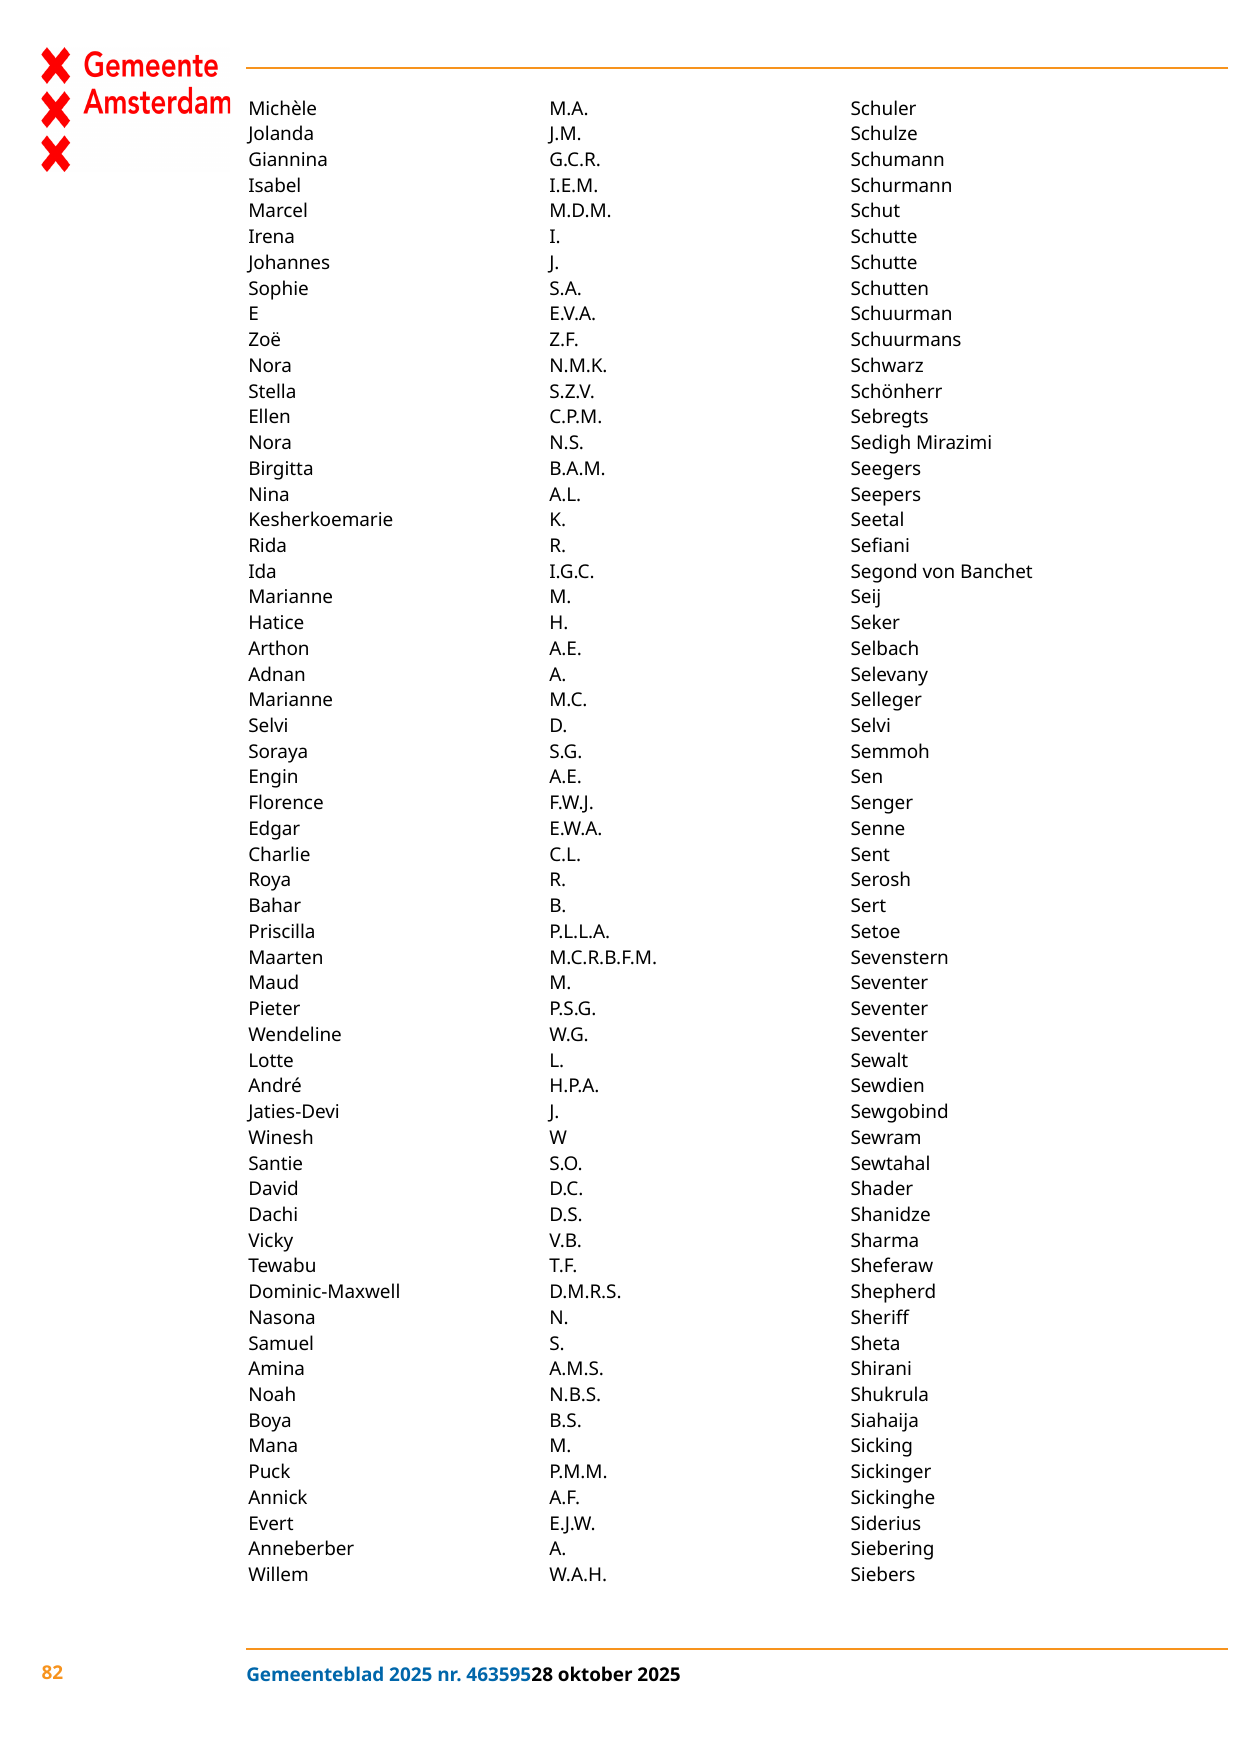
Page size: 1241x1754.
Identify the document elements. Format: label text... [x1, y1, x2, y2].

table_cell Sewtahal [850, 1150, 1152, 1175]
table_cell K. [549, 506, 850, 532]
table_cell D.C. [549, 1175, 850, 1201]
table_cell Irena [248, 224, 549, 249]
table_cell Schwarz [850, 352, 1152, 378]
table_cell Dachi [248, 1201, 549, 1227]
table_cell Nora [248, 429, 549, 455]
table_cell David [248, 1175, 549, 1201]
table_cell Sicking [850, 1433, 1152, 1458]
table_cell Siebers [850, 1561, 1152, 1587]
table_cell Schumann [850, 146, 1152, 172]
table_cell Jolanda [248, 121, 549, 146]
table_cell Shader [850, 1175, 1152, 1201]
table_cell Annick [248, 1484, 549, 1510]
table_cell A.M.S. [549, 1356, 850, 1381]
table_cell C.P.M. [549, 404, 850, 429]
table_cell Sickinger [850, 1459, 1152, 1484]
table_cell Sewalt [850, 1047, 1152, 1072]
table_cell Senne [850, 815, 1152, 841]
table_cell Senger [850, 790, 1152, 815]
table_cell R. [549, 867, 850, 892]
table_cell Nina [248, 481, 549, 506]
table_cell Ellen [248, 404, 549, 429]
table_cell Marcel [248, 198, 549, 223]
table_cell N.M.K. [549, 352, 850, 378]
table_cell Siahaija [850, 1407, 1152, 1433]
table_cell J. [549, 1098, 850, 1124]
table_cell Seetal [850, 506, 1152, 532]
table_cell Boya [248, 1407, 549, 1433]
table_cell Bahar [248, 893, 549, 918]
table_cell Sewram [850, 1124, 1152, 1150]
table_cell G.C.R. [549, 146, 850, 172]
table_cell I. [549, 224, 850, 249]
table_cell Schuurman [850, 301, 1152, 326]
table_cell M.C. [549, 687, 850, 712]
table_cell Sebregts [850, 404, 1152, 429]
table_cell A. [549, 661, 850, 687]
table_cell Isabel [248, 172, 549, 198]
table_cell Semmoh [850, 738, 1152, 764]
table_cell L. [549, 1047, 850, 1072]
table_cell Seventer [850, 970, 1152, 995]
table_cell S.G. [549, 738, 850, 764]
table_cell Jaties-Devi [248, 1098, 549, 1124]
table_cell Schuurmans [850, 326, 1152, 352]
table_cell Winesh [248, 1124, 549, 1150]
table_cell R. [549, 532, 850, 558]
table_cell P.S.G. [549, 995, 850, 1021]
table_cell Siderius [850, 1510, 1152, 1536]
table_cell S.Z.V. [549, 378, 850, 403]
table_cell Vicky [248, 1227, 549, 1253]
table_cell A. [549, 1536, 850, 1561]
table_cell Edgar [248, 815, 549, 841]
table_cell Selvi [248, 712, 549, 738]
table_cell Santie [248, 1150, 549, 1175]
table_cell Seij [850, 584, 1152, 609]
table_cell Seepers [850, 481, 1152, 506]
table_cell Mana [248, 1433, 549, 1458]
table_cell B.A.M. [549, 455, 850, 481]
table_cell C.L. [549, 841, 850, 867]
table_cell Seegers [850, 455, 1152, 481]
table_cell Johannes [248, 249, 549, 275]
table_cell Ida [248, 558, 549, 584]
table_cell N.S. [549, 429, 850, 455]
table_cell Wendeline [248, 1021, 549, 1047]
table_cell Maud [248, 970, 549, 995]
table_cell Sickinghe [850, 1484, 1152, 1510]
table_cell Sevenstern [850, 944, 1152, 969]
table_cell Marianne [248, 687, 549, 712]
table_cell André [248, 1073, 549, 1098]
table_cell H. [549, 609, 850, 635]
picture [41, 47, 231, 172]
table_cell I.G.C. [549, 558, 850, 584]
table_cell E.W.A. [549, 815, 850, 841]
table_cell Michèle [248, 95, 549, 121]
table_cell T.F. [549, 1253, 850, 1278]
table_cell P.M.M. [549, 1459, 850, 1484]
table_cell Schutte [850, 249, 1152, 275]
table_cell N.B.S. [549, 1381, 850, 1407]
table_cell Florence [248, 790, 549, 815]
table_cell Sheferaw [850, 1253, 1152, 1278]
table_cell Anneberber [248, 1536, 549, 1561]
table_cell A.L. [549, 481, 850, 506]
table_cell B. [549, 893, 850, 918]
table_cell Samuel [248, 1330, 549, 1356]
table_cell M.A. [549, 95, 850, 121]
table_cell Sedigh Mirazimi [850, 429, 1152, 455]
table_cell S.A. [549, 275, 850, 301]
table_cell Tewabu [248, 1253, 549, 1278]
table_cell Seventer [850, 1021, 1152, 1047]
table_cell Hatice [248, 609, 549, 635]
table_cell M. [549, 970, 850, 995]
table_cell J.M. [549, 121, 850, 146]
table_cell Noah [248, 1381, 549, 1407]
table_cell E.J.W. [549, 1510, 850, 1536]
table_cell D.S. [549, 1201, 850, 1227]
table_cell Schurmann [850, 172, 1152, 198]
table_cell Priscilla [248, 918, 549, 944]
table_cell A.F. [549, 1484, 850, 1510]
table_cell Dominic-Maxwell [248, 1278, 549, 1304]
table_cell Sert [850, 893, 1152, 918]
table_cell Schönherr [850, 378, 1152, 403]
table_cell Schut [850, 198, 1152, 223]
table_cell Nora [248, 352, 549, 378]
table_cell E [248, 301, 549, 326]
table_cell Sen [850, 764, 1152, 789]
table_cell Engin [248, 764, 549, 789]
table_cell Adnan [248, 661, 549, 687]
table_cell A.E. [549, 764, 850, 789]
table_cell Sewgobind [850, 1098, 1152, 1124]
table_cell Birgitta [248, 455, 549, 481]
table_cell Z.F. [549, 326, 850, 352]
table_cell Arthon [248, 635, 549, 661]
table_cell Marianne [248, 584, 549, 609]
table_cell Seventer [850, 995, 1152, 1021]
table_cell B.S. [549, 1407, 850, 1433]
table_cell Pieter [248, 995, 549, 1021]
table_cell Setoe [850, 918, 1152, 944]
table_cell Seker [850, 609, 1152, 635]
table_cell W.A.H. [549, 1561, 850, 1587]
table_cell Sheriff [850, 1304, 1152, 1330]
table_cell N. [549, 1304, 850, 1330]
table_cell Charlie [248, 841, 549, 867]
table_cell E.V.A. [549, 301, 850, 326]
table_cell Maarten [248, 944, 549, 969]
table_cell M. [549, 1433, 850, 1458]
table_cell Zoë [248, 326, 549, 352]
table_cell Soraya [248, 738, 549, 764]
table_cell Amina [248, 1356, 549, 1381]
table_cell Sophie [248, 275, 549, 301]
table_cell Shirani [850, 1356, 1152, 1381]
table_cell Stella [248, 378, 549, 403]
table_cell I.E.M. [549, 172, 850, 198]
table_cell A.E. [549, 635, 850, 661]
table_cell M. [549, 584, 850, 609]
table_cell Kesherkoemarie [248, 506, 549, 532]
table_cell Selvi [850, 712, 1152, 738]
table_cell Sefiani [850, 532, 1152, 558]
table_cell Shukrula [850, 1381, 1152, 1407]
table_cell Shepherd [850, 1278, 1152, 1304]
table_cell Nasona [248, 1304, 549, 1330]
table_cell S.O. [549, 1150, 850, 1175]
table_cell Sent [850, 841, 1152, 867]
table_cell Selbach [850, 635, 1152, 661]
table_cell Schutten [850, 275, 1152, 301]
table_cell Sheta [850, 1330, 1152, 1356]
table_cell Lotte [248, 1047, 549, 1072]
table_cell Segond von Banchet [850, 558, 1152, 584]
table_cell P.L.L.A. [549, 918, 850, 944]
table_cell W.G. [549, 1021, 850, 1047]
table_cell F.W.J. [549, 790, 850, 815]
table_cell Roya [248, 867, 549, 892]
table_cell M.D.M. [549, 198, 850, 223]
table_cell S. [549, 1330, 850, 1356]
table_cell M.C.R.B.F.M. [549, 944, 850, 969]
table_cell Shanidze [850, 1201, 1152, 1227]
table_cell Giannina [248, 146, 549, 172]
table_cell H.P.A. [549, 1073, 850, 1098]
table_cell Sewdien [850, 1073, 1152, 1098]
table_cell V.B. [549, 1227, 850, 1253]
table_cell D. [549, 712, 850, 738]
table_cell Evert [248, 1510, 549, 1536]
table_cell Serosh [850, 867, 1152, 892]
table_cell Schuler [850, 95, 1152, 121]
table_cell Selleger [850, 687, 1152, 712]
table_cell W [549, 1124, 850, 1150]
table_cell Schutte [850, 224, 1152, 249]
table_cell Willem [248, 1561, 549, 1587]
table_cell D.M.R.S. [549, 1278, 850, 1304]
table_cell Schulze [850, 121, 1152, 146]
table_cell J. [549, 249, 850, 275]
table_cell Sharma [850, 1227, 1152, 1253]
table_cell Siebering [850, 1536, 1152, 1561]
table_cell Selevany [850, 661, 1152, 687]
table_cell Puck [248, 1459, 549, 1484]
table_cell Rida [248, 532, 549, 558]
